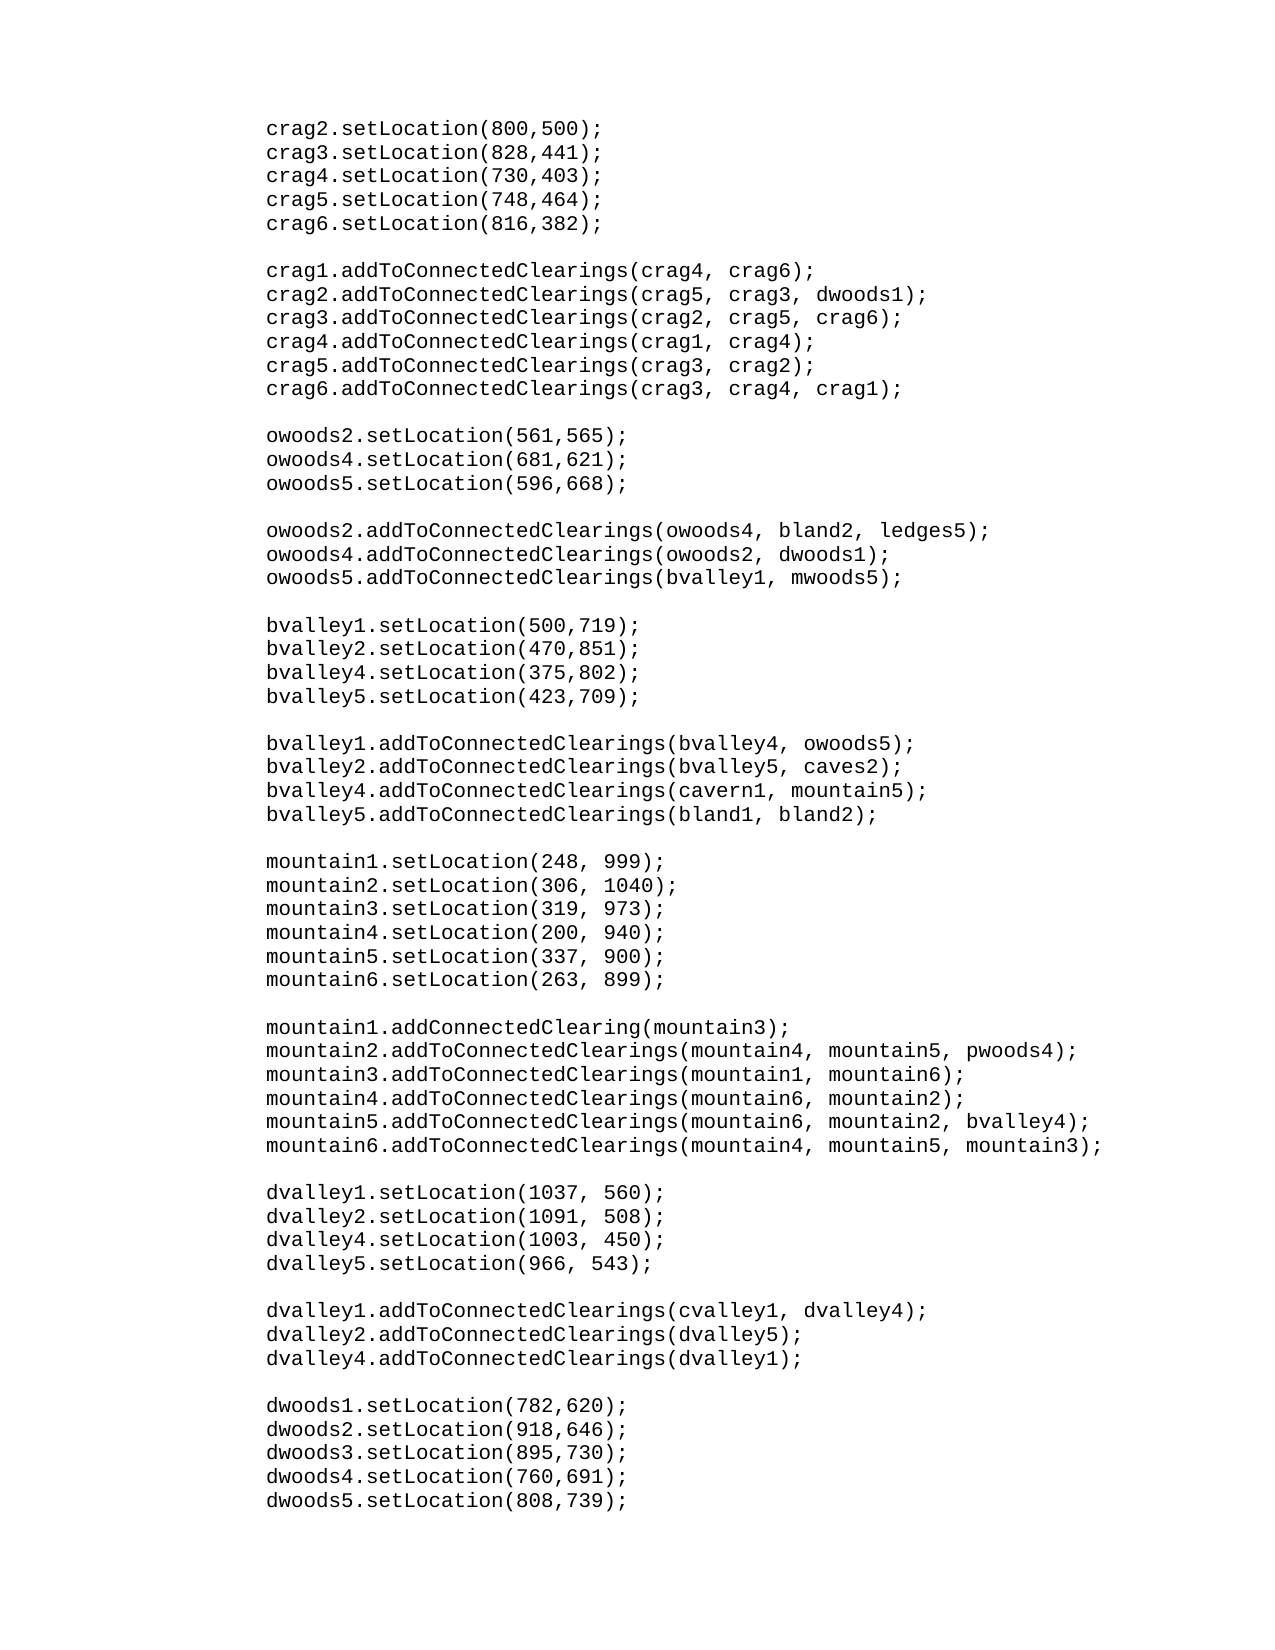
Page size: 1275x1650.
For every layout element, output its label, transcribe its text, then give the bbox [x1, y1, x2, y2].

text crag3.addToConnectedClearings(crag2, crag5, crag6); [118, 307, 1157, 331]
text dwoods5.setLocation(808,739); [118, 1489, 1157, 1513]
text crag4.addToConnectedClearings(crag1, crag4); [118, 331, 1157, 354]
text mountain3.addToConnectedClearings(mountain1, mountain6); [118, 1064, 1157, 1088]
text bvalley4.addToConnectedClearings(cavern1, mountain5); [118, 780, 1157, 804]
text dwoods2.setLocation(918,646); [118, 1419, 1157, 1442]
text crag6.setLocation(816,382); [118, 213, 1157, 236]
text dvalley4.addToConnectedClearings(dvalley1); [118, 1348, 1157, 1371]
text bvalley5.setLocation(423,709); [118, 686, 1157, 709]
text bvalley2.addToConnectedClearings(bvalley5, caves2); [118, 757, 1157, 780]
text dvalley5.setLocation(966, 543); [118, 1253, 1157, 1277]
text crag2.setLocation(800,500); [118, 118, 1157, 142]
text mountain4.addToConnectedClearings(mountain6, mountain2); [118, 1088, 1157, 1111]
text dvalley1.setLocation(1037, 560); [118, 1182, 1157, 1206]
text crag6.addToConnectedClearings(crag3, crag4, crag1); [118, 378, 1157, 402]
text dvalley2.addToConnectedClearings(dvalley5); [118, 1324, 1157, 1348]
text crag5.setLocation(748,464); [118, 189, 1157, 213]
text dvalley4.setLocation(1003, 450); [118, 1229, 1157, 1253]
text mountain4.setLocation(200, 940); [118, 922, 1157, 946]
text bvalley5.addToConnectedClearings(bland1, bland2); [118, 804, 1157, 827]
text mountain1.addConnectedClearing(mountain3); [118, 1017, 1157, 1040]
text owoods4.addToConnectedClearings(owoods2, dwoods1); [118, 544, 1157, 567]
text mountain6.setLocation(263, 899); [118, 969, 1157, 993]
text dwoods3.setLocation(895,730); [118, 1442, 1157, 1466]
text owoods4.setLocation(681,621); [118, 449, 1157, 473]
text mountain3.setLocation(319, 973); [118, 898, 1157, 922]
text mountain5.addToConnectedClearings(mountain6, mountain2, bvalley4); [118, 1111, 1157, 1135]
text mountain6.addToConnectedClearings(mountain4, mountain5, mountain3); [118, 1135, 1157, 1158]
text bvalley1.addToConnectedClearings(bvalley4, owoods5); [118, 733, 1157, 757]
text mountain5.setLocation(337, 900); [118, 946, 1157, 969]
text owoods2.addToConnectedClearings(owoods4, bland2, ledges5); [118, 520, 1157, 544]
text owoods5.setLocation(596,668); [118, 473, 1157, 496]
text crag2.addToConnectedClearings(crag5, crag3, dwoods1); [118, 284, 1157, 307]
text dwoods1.setLocation(782,620); [118, 1395, 1157, 1419]
text mountain2.setLocation(306, 1040); [118, 875, 1157, 898]
text dvalley1.addToConnectedClearings(cvalley1, dvalley4); [118, 1300, 1157, 1324]
text dvalley2.setLocation(1091, 508); [118, 1206, 1157, 1229]
text crag4.setLocation(730,403); [118, 165, 1157, 189]
text owoods5.addToConnectedClearings(bvalley1, mwoods5); [118, 567, 1157, 591]
text mountain2.addToConnectedClearings(mountain4, mountain5, pwoods4); [118, 1040, 1157, 1064]
text crag3.setLocation(828,441); [118, 142, 1157, 165]
text bvalley2.setLocation(470,851); [118, 638, 1157, 662]
text bvalley4.setLocation(375,802); [118, 662, 1157, 686]
text crag5.addToConnectedClearings(crag3, crag2); [118, 354, 1157, 378]
text owoods2.setLocation(561,565); [118, 426, 1157, 449]
text mountain1.setLocation(248, 999); [118, 851, 1157, 875]
text crag1.addToConnectedClearings(crag4, crag6); [118, 260, 1157, 284]
text dwoods4.setLocation(760,691); [118, 1466, 1157, 1489]
text bvalley1.setLocation(500,719); [118, 615, 1157, 638]
